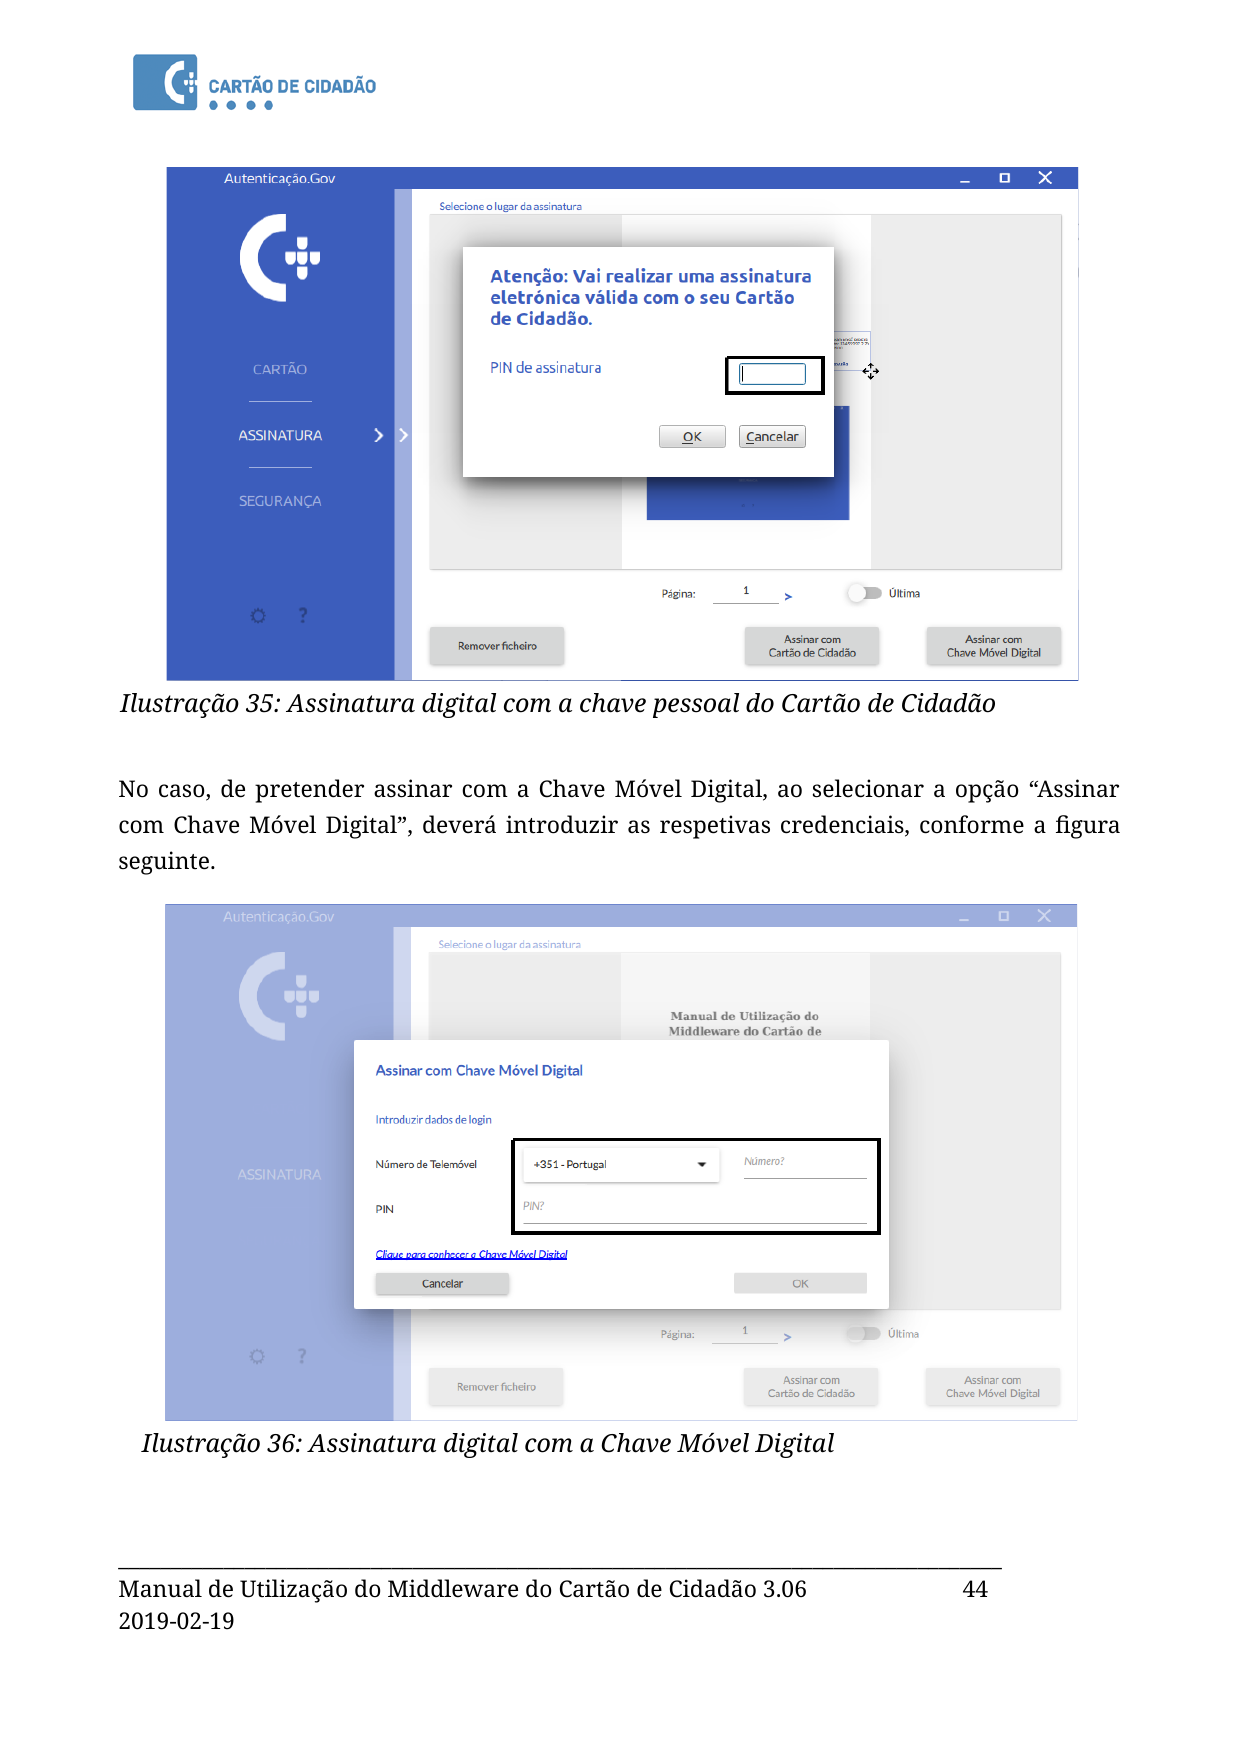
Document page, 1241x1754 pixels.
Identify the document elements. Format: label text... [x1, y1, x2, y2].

picture [130, 47, 423, 118]
picture [165, 904, 1078, 1421]
picture [166, 167, 1079, 681]
text No caso, de pretender assinar com a Chave Móvel Digital, ao selecionar a opção “Assinar com Chave Móvel Digital”, deverá introduzir as respetivas credenciais, conforme a figura seguinte. [118, 155, 1125, 876]
text Ilustração 35: Assinatura digital com a chave pessoal do Cartão de Cidadão [120, 681, 1125, 719]
text Ilustração 36: Assinatura digital com a Chave Móvel Digital [142, 1421, 1101, 1459]
